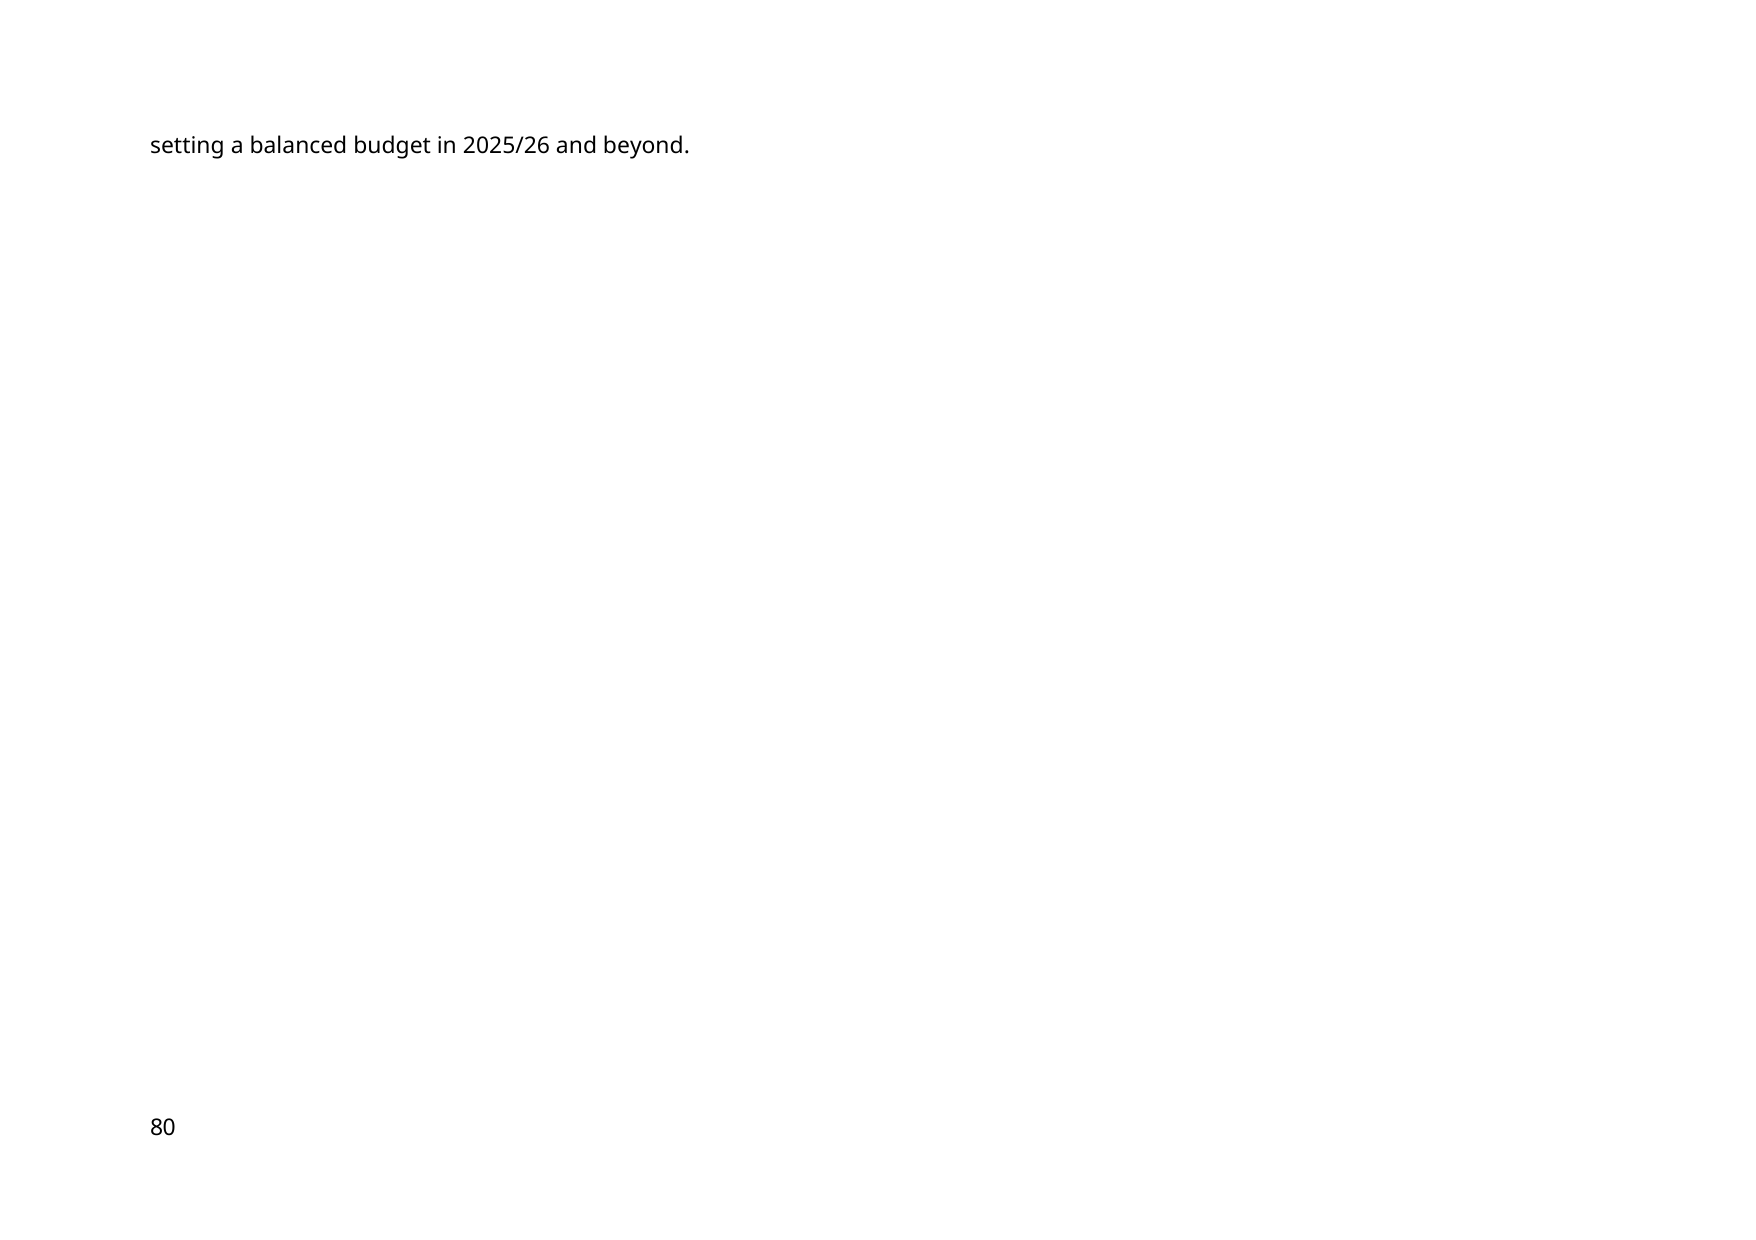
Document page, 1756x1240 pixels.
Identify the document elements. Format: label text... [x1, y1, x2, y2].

text setting a balanced budget in 2025/26 and beyond. [150, 129, 1606, 160]
